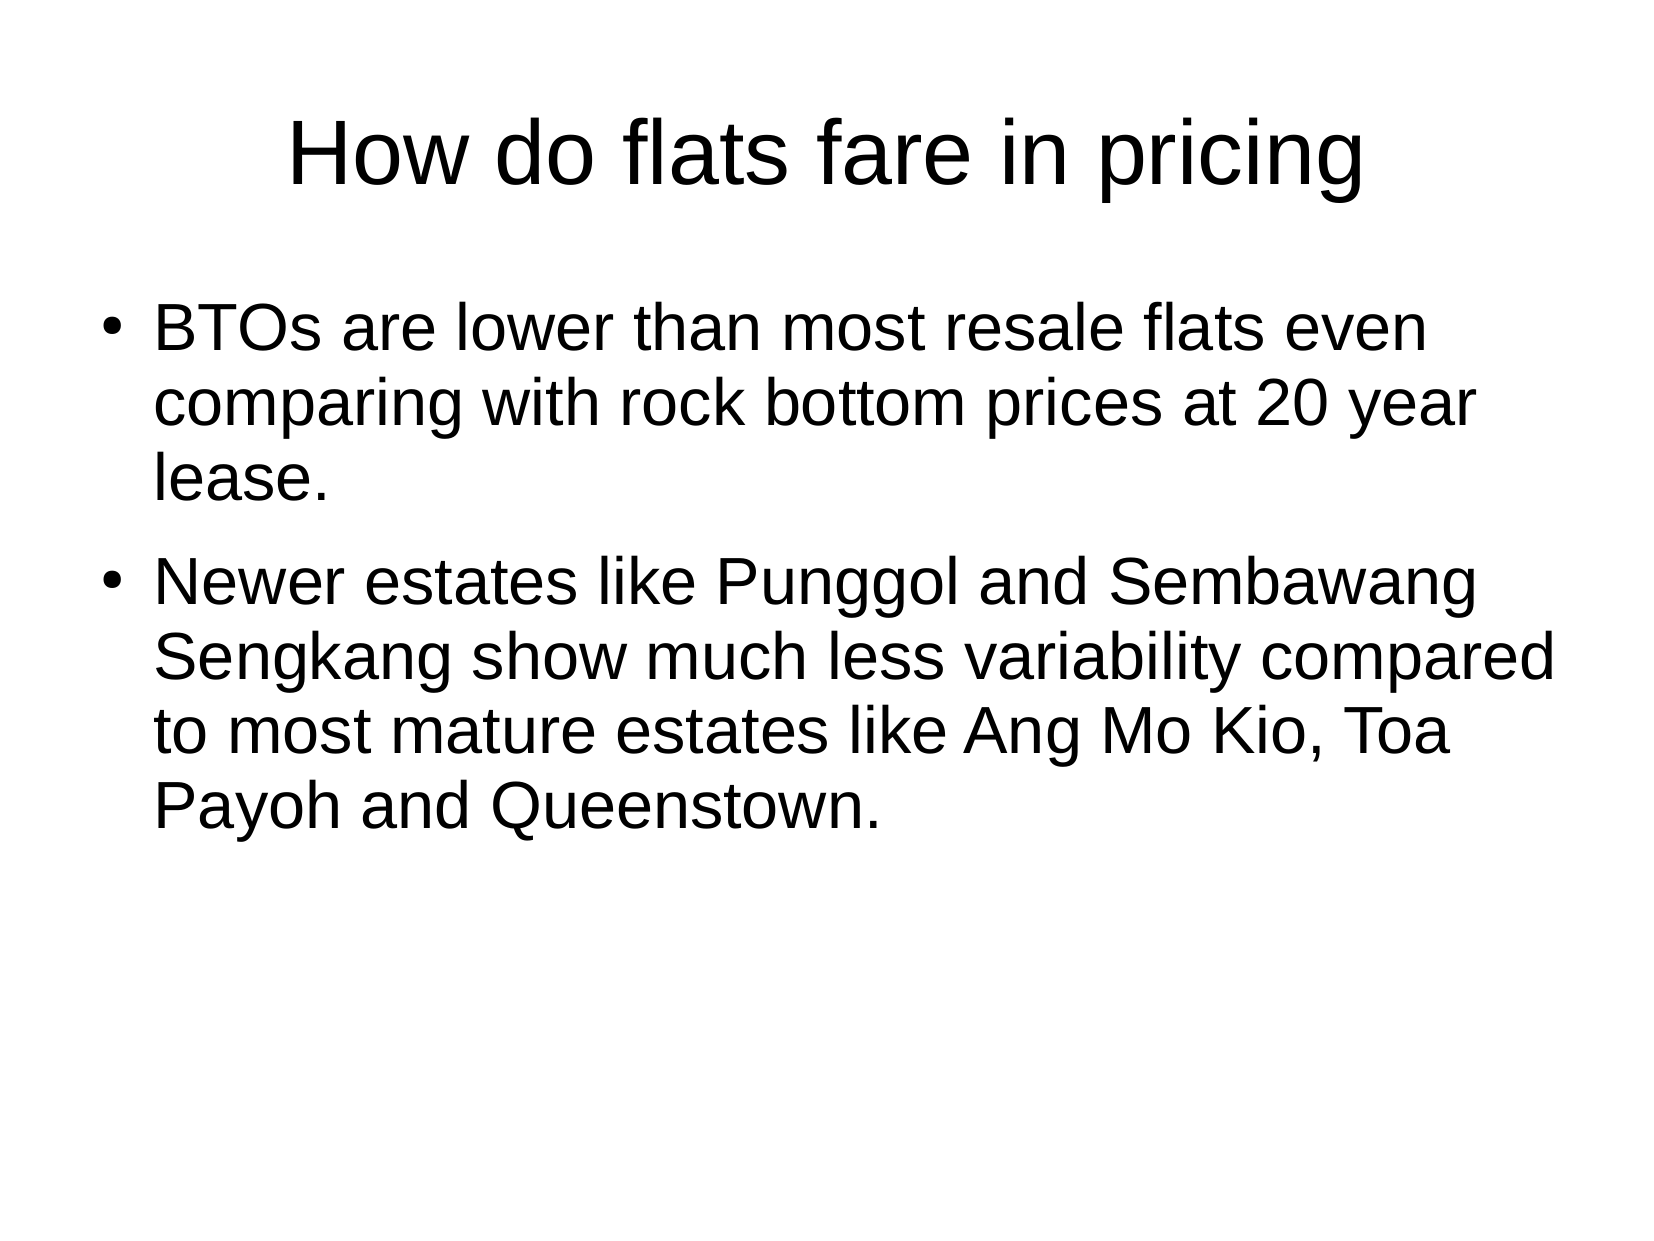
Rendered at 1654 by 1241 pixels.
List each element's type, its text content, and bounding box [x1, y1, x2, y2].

title How do flats fare in pricing [82, 49, 1571, 257]
list BTOs are lower than most resale flats even comparing with rock bottom prices at 20 year lease. Newer estates like Punggol and Sembawang Sengkang show much less variability compared to most mature estates like Ang Mo Kio, Toa Payoh and Queenstown. [82, 290, 1571, 1010]
